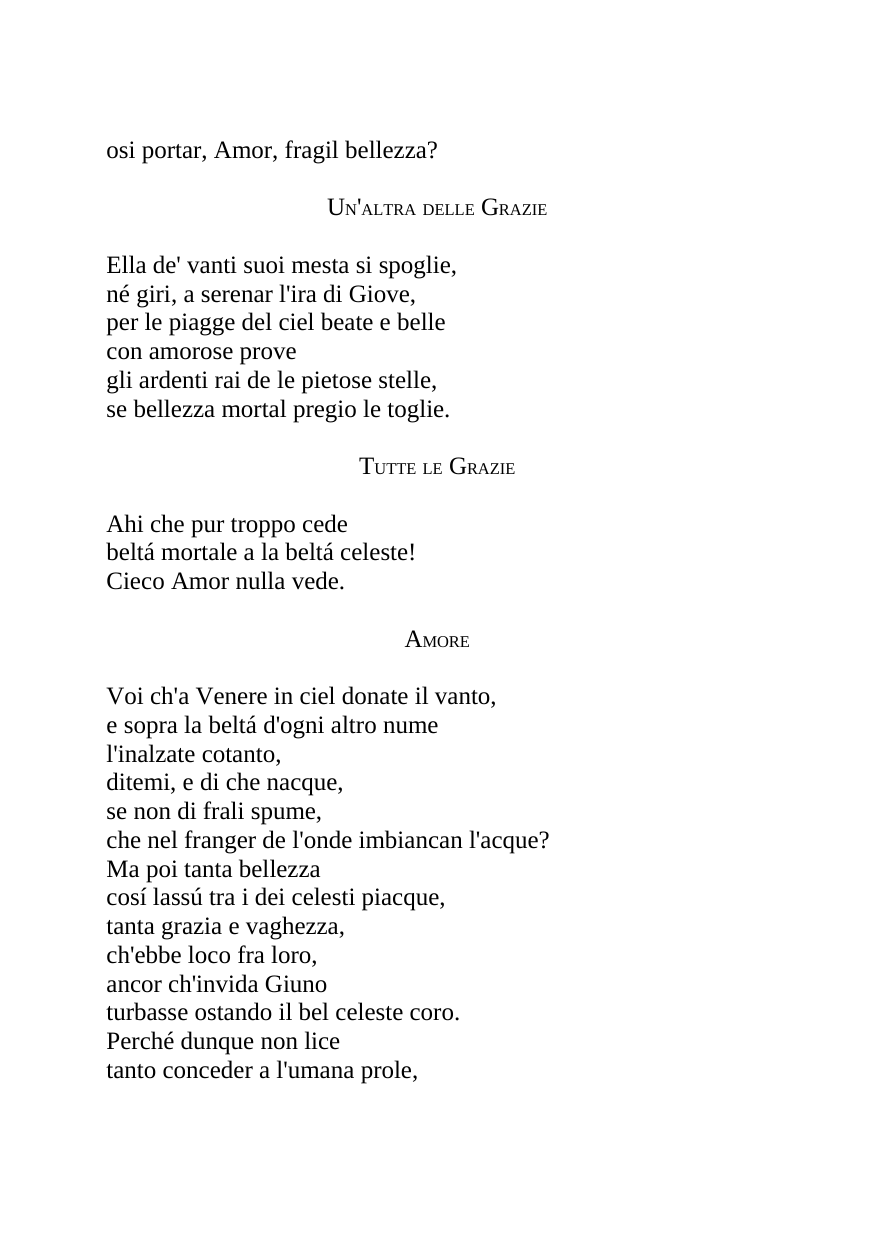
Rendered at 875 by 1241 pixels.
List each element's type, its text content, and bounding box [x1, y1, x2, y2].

text Ella de' vanti suoi mesta si spoglie, [106, 250, 768, 279]
text Amore [106, 624, 768, 652]
text cosí lassú tra i dei celesti piacque, [106, 882, 768, 911]
text tanta grazia e vaghezza, [106, 911, 768, 940]
text Cieco Amor nulla vede. [106, 566, 768, 595]
text tanto conceder a l'umana prole, [106, 1055, 768, 1084]
text gli ardenti rai de le pietose stelle, [106, 365, 768, 394]
text ancor ch'invida Giuno [106, 969, 768, 997]
text turbasse ostando il bel celeste coro. [106, 997, 768, 1026]
text né giri, a serenar l'ira di Giove, [106, 279, 768, 307]
text con amorose prove [106, 336, 768, 365]
text Tutte le Grazie [106, 451, 768, 480]
text Voi ch'a Venere in ciel donate il vanto, [106, 681, 768, 710]
text Un'altra delle Grazie [106, 192, 768, 221]
text l'inalzate cotanto, [106, 739, 768, 767]
text che nel franger de l'onde imbiancan l'acque? [106, 825, 768, 854]
text osi portar, Amor, fragil bellezza? [106, 135, 768, 164]
text beltá mortale a la beltá celeste! [106, 537, 768, 566]
text ditemi, e di che nacque, [106, 767, 768, 796]
text per le piagge del ciel beate e belle [106, 307, 768, 336]
text Perché dunque non lice [106, 1026, 768, 1055]
text ch'ebbe loco fra loro, [106, 940, 768, 969]
text Ahi che pur troppo cede [106, 509, 768, 537]
text se bellezza mortal pregio le toglie. [106, 394, 768, 422]
text Ma poi tanta bellezza [106, 854, 768, 882]
text se non di frali spume, [106, 796, 768, 825]
text e sopra la beltá d'ogni altro nume [106, 710, 768, 739]
